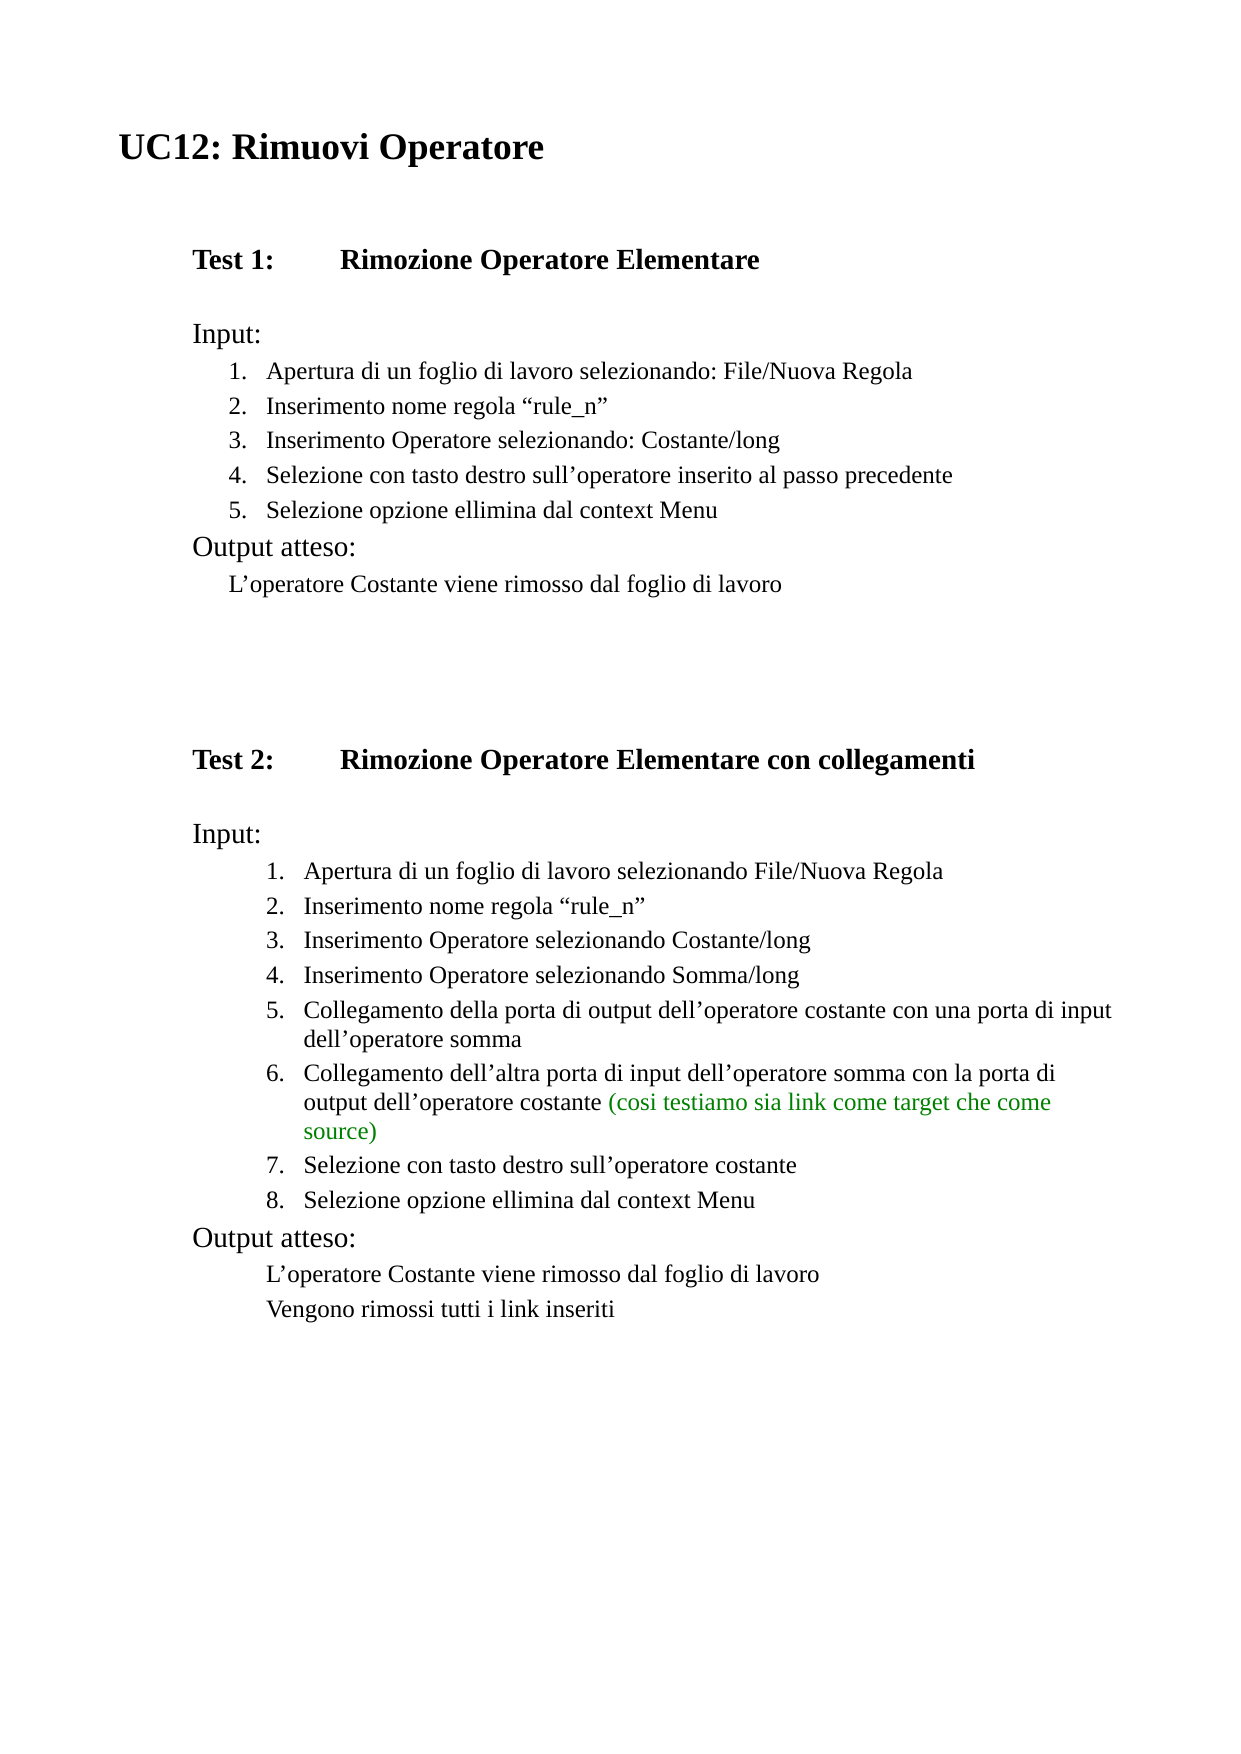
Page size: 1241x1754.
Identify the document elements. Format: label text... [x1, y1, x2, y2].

text Output atteso: [192, 529, 1122, 563]
list Selezione opzione ellimina dal context Menu [266, 1185, 1122, 1214]
list Inserimento Operatore selezionando: Costante/long [228, 426, 1122, 454]
list Selezione opzione ellimina dal context Menu [228, 495, 1122, 524]
text Test 1: Rimozione Operatore Elementare [192, 242, 1122, 276]
list L’operatore Costante viene rimosso dal foglio di lavoro [228, 569, 1122, 598]
text Input: [192, 317, 1122, 350]
list Selezione con tasto destro sull’operatore costante [266, 1151, 1122, 1179]
list Selezione con tasto destro sull’operatore inserito al passo precedente [228, 460, 1122, 489]
text UC12: Rimuovi Operatore [118, 124, 1122, 167]
text Output atteso: [192, 1220, 1122, 1253]
list Inserimento nome regola “rule_n” [266, 891, 1122, 919]
list Apertura di un foglio di lavoro selezionando File/Nuova Regola [266, 856, 1122, 885]
list L’operatore Costante viene rimosso dal foglio di lavoro [228, 1259, 1122, 1288]
text Input: [192, 817, 1122, 850]
list Inserimento nome regola “rule_n” [228, 391, 1122, 419]
list Apertura di un foglio di lavoro selezionando: File/Nuova Regola [228, 356, 1122, 385]
list Inserimento Operatore selezionando Somma/long [266, 960, 1122, 989]
list Collegamento dell’altra porta di input dell’operatore somma con la porta di output dell’operatore costante (cosi testiamo sia link come target che come source) [266, 1058, 1122, 1144]
list Collegamento della porta di output dell’operatore costante con una porta di input dell’operatore somma [266, 995, 1122, 1052]
list Inserimento Operatore selezionando Costante/long [266, 926, 1122, 954]
text Test 2: Rimozione Operatore Elementare con collegamenti [192, 742, 1122, 776]
list Vengono rimossi tutti i link inseriti [228, 1294, 1122, 1323]
